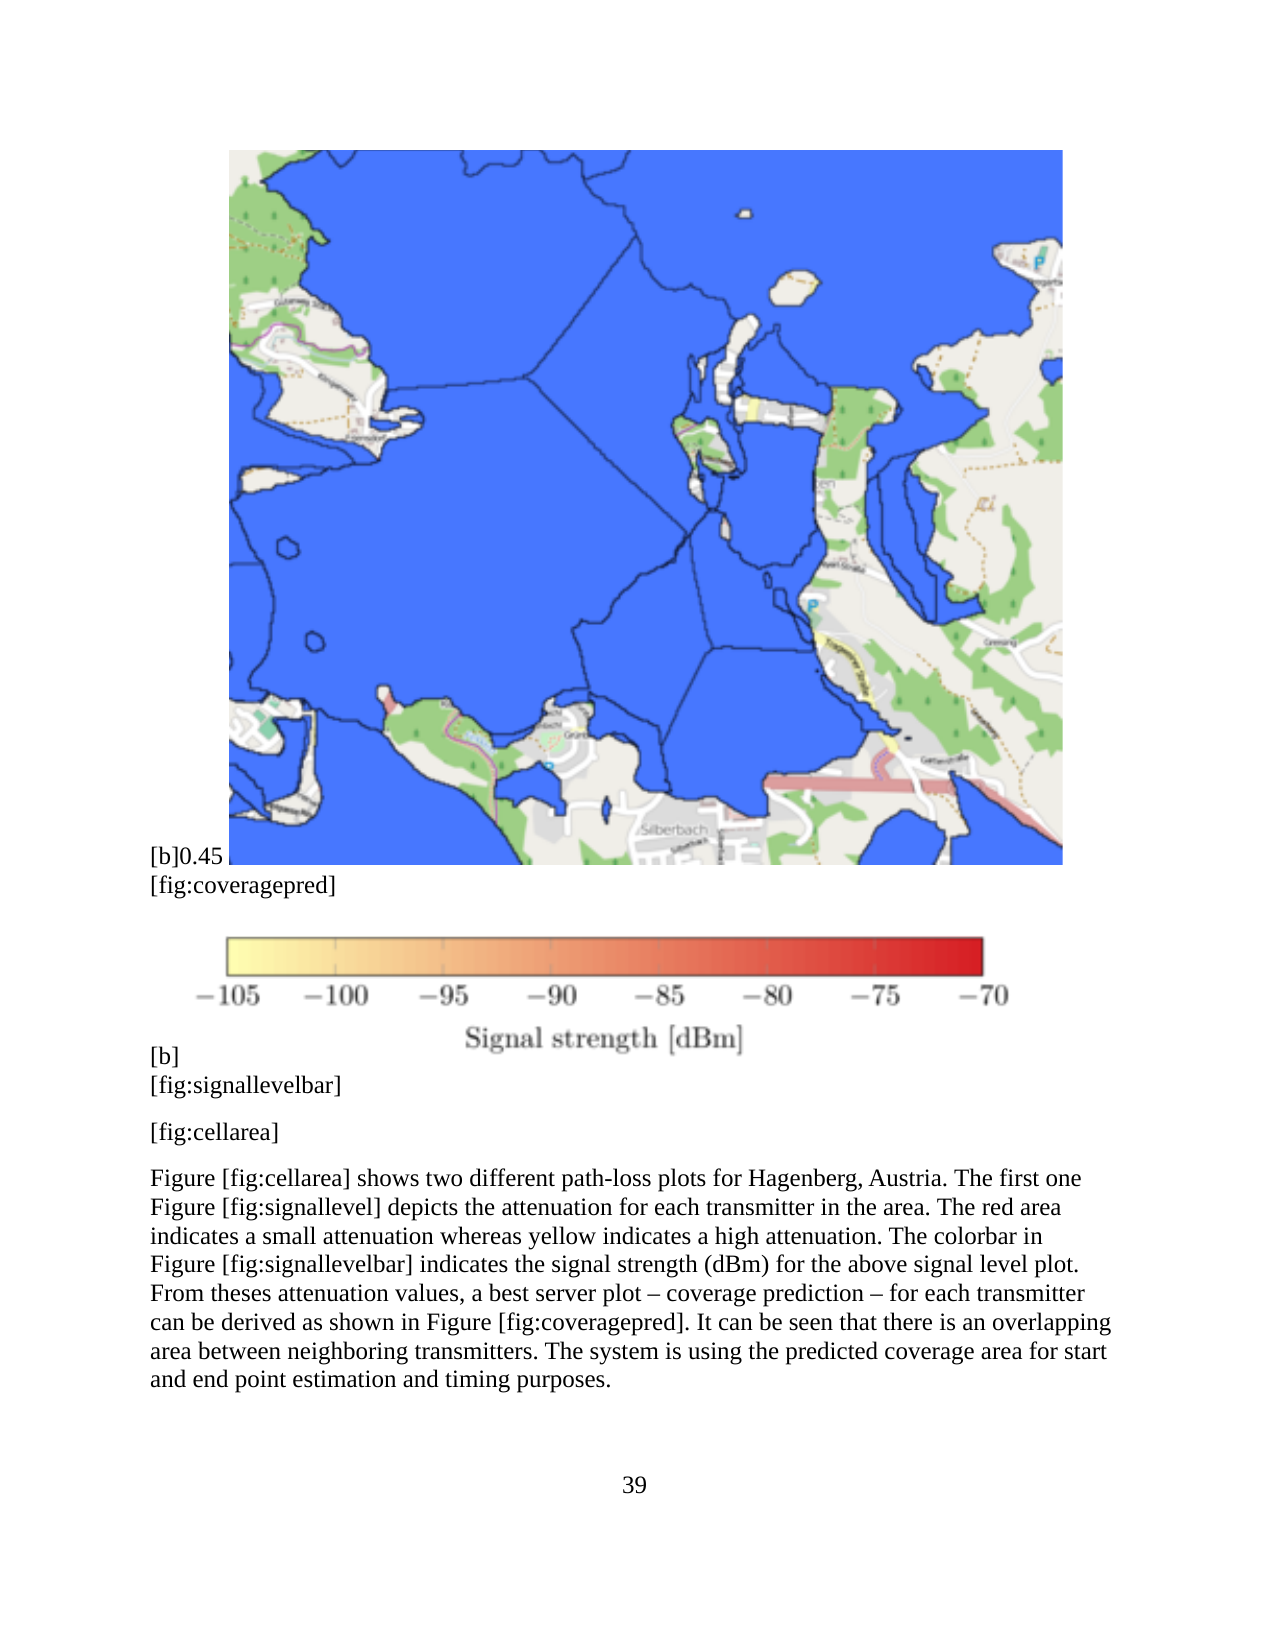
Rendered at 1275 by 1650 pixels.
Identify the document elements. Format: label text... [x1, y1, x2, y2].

text Figure [fig:cellarea] shows two different path-loss plots for Hagenberg, Austria. The first one Figure [fig:signallevel] depicts the attenuation for each transmitter in the area. The red area indicates a small attenuation whereas yellow indicates a high attenuation. The colorbar in Figure [fig:signallevelbar] indicates the signal strength (dBm) for the above signal level plot. From theses attenuation values, a best server plot – coverage prediction – for each transmitter can be derived as shown in Figure [fig:coveragepred]. It can be seen that there is an overlapping area between neighboring transmitters. The system is using the predicted coverage area for start and end point estimation and timing purposes. [150, 1163, 1125, 1393]
text [b] [fig:signallevelbar] [150, 1065, 1125, 1099]
picture [229, 150, 1063, 865]
text [fig:cellarea] [150, 1117, 1125, 1145]
text [b]0.45 [fig:coveragepred] [150, 865, 1125, 899]
picture [185, 916, 1019, 1065]
